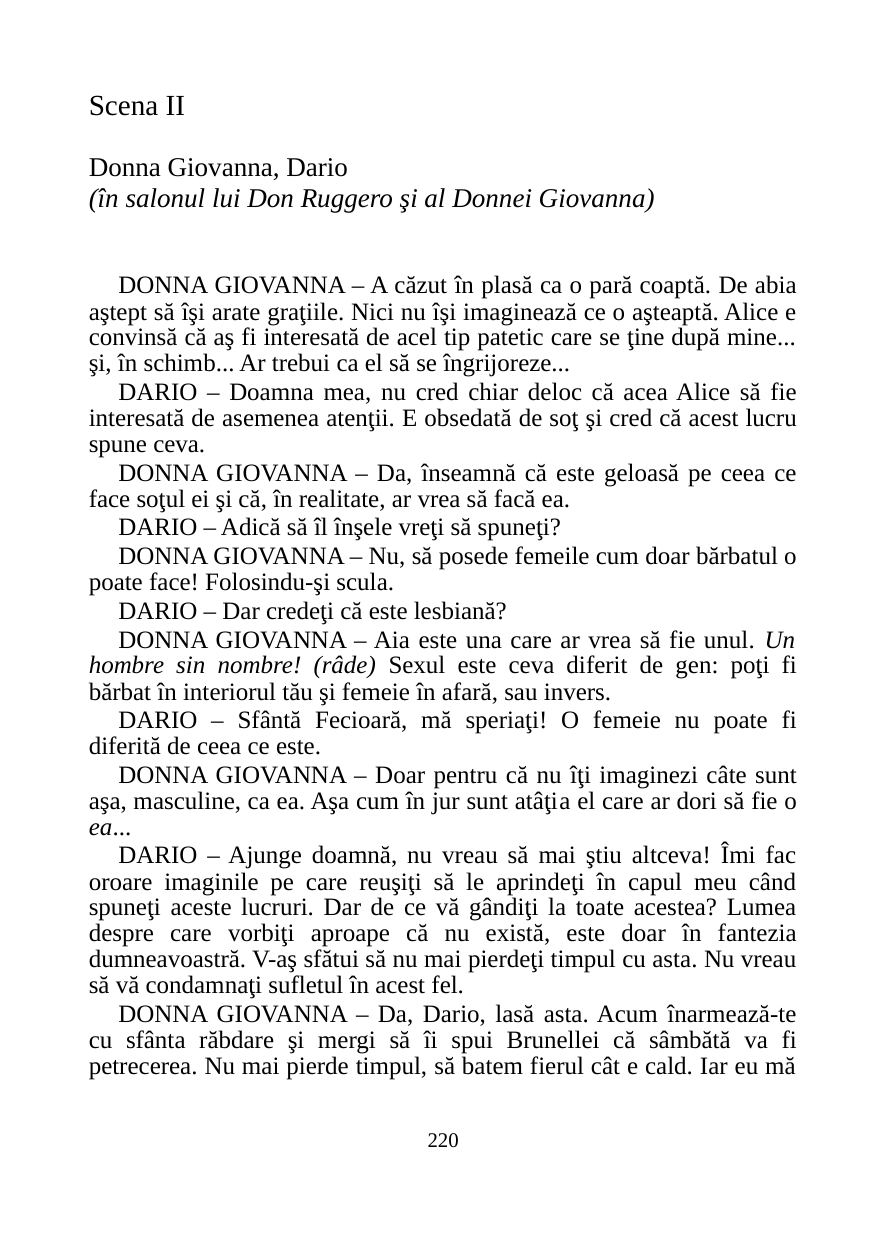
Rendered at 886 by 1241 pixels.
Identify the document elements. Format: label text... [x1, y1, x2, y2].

text DARIO – Ajunge doamnă, nu vreau să mai ştiu altceva! Îmi fac oroare imaginile pe care reuşiţi să le aprindeţi în capul meu când spuneţi aceste lucruri. Dar de ce vă gândiţi la toate acestea? Lumea despre care vorbiţi aproape că nu există, este doar în fantezia dumneavoastră. V-aş sfătui să nu mai pierdeţi timpul cu asta. Nu vreau să vă condamnaţi sufletul în acest fel. [88, 841, 797, 999]
text (în salonul lui Don Ruggero şi al Donnei Giovanna) [88, 182, 797, 213]
text DONNA GIOVANNA – Da, Dario, lasă asta. Acum înarmează-te cu sfânta răbdare şi mergi să îi spui Brunellei că sâmbătă va fi petrecerea. Nu mai pierde timpul, să batem fierul cât e cald. Iar eu mă [88, 999, 797, 1080]
text DONNA GIOVANNA – Nu, să posede femeile cum doar bărbatul o poate face! Folosindu-şi scula. [88, 541, 797, 596]
text DARIO – Doamna mea, nu cred chiar deloc că acea Alice să fie interesată de asemenea atenţii. E obsedată de soţ şi cred că acest lucru spune ceva. [88, 377, 797, 458]
text Scena II [88, 88, 797, 122]
text DARIO – Dar credeţi că este lesbiană? [88, 596, 797, 625]
text DARIO – Adică să îl înşele vreţi să spuneţi? [88, 512, 797, 541]
text DARIO – Sfântă Fecioară, mă speriaţi! O femeie nu poate fi diferită de ceea ce este. [88, 705, 797, 760]
text DONNA GIOVANNA – Doar pentru că nu îţi imaginezi câte sunt aşa, masculine, ca ea. Aşa cum în jur sunt atâţia el care ar dori să fie o ea... [88, 760, 797, 841]
text Donna Giovanna, Dario [88, 151, 797, 182]
text DONNA GIOVANNA – Aia este una care ar vrea să fie unul. Un hombre sin nombre! (râde) Sexul este ceva diferit de gen: poţi fi bărbat în interiorul tău şi femeie în afară, sau invers. [88, 625, 797, 705]
text DONNA GIOVANNA – Da, înseamnă că este geloasă pe ceea ce face soţul ei şi că, în realitate, ar vrea să facă ea. [88, 458, 797, 512]
text DONNA GIOVANNA – A căzut în plasă ca o pară coaptă. De abia aştept să îşi arate graţiile. Nici nu îşi imaginează ce o aşteaptă. Alice e convinsă că aş fi interesată de acel tip patetic care se ţine după mine... şi, în schimb... Ar trebui ca el să se îngrijoreze... [88, 271, 797, 377]
